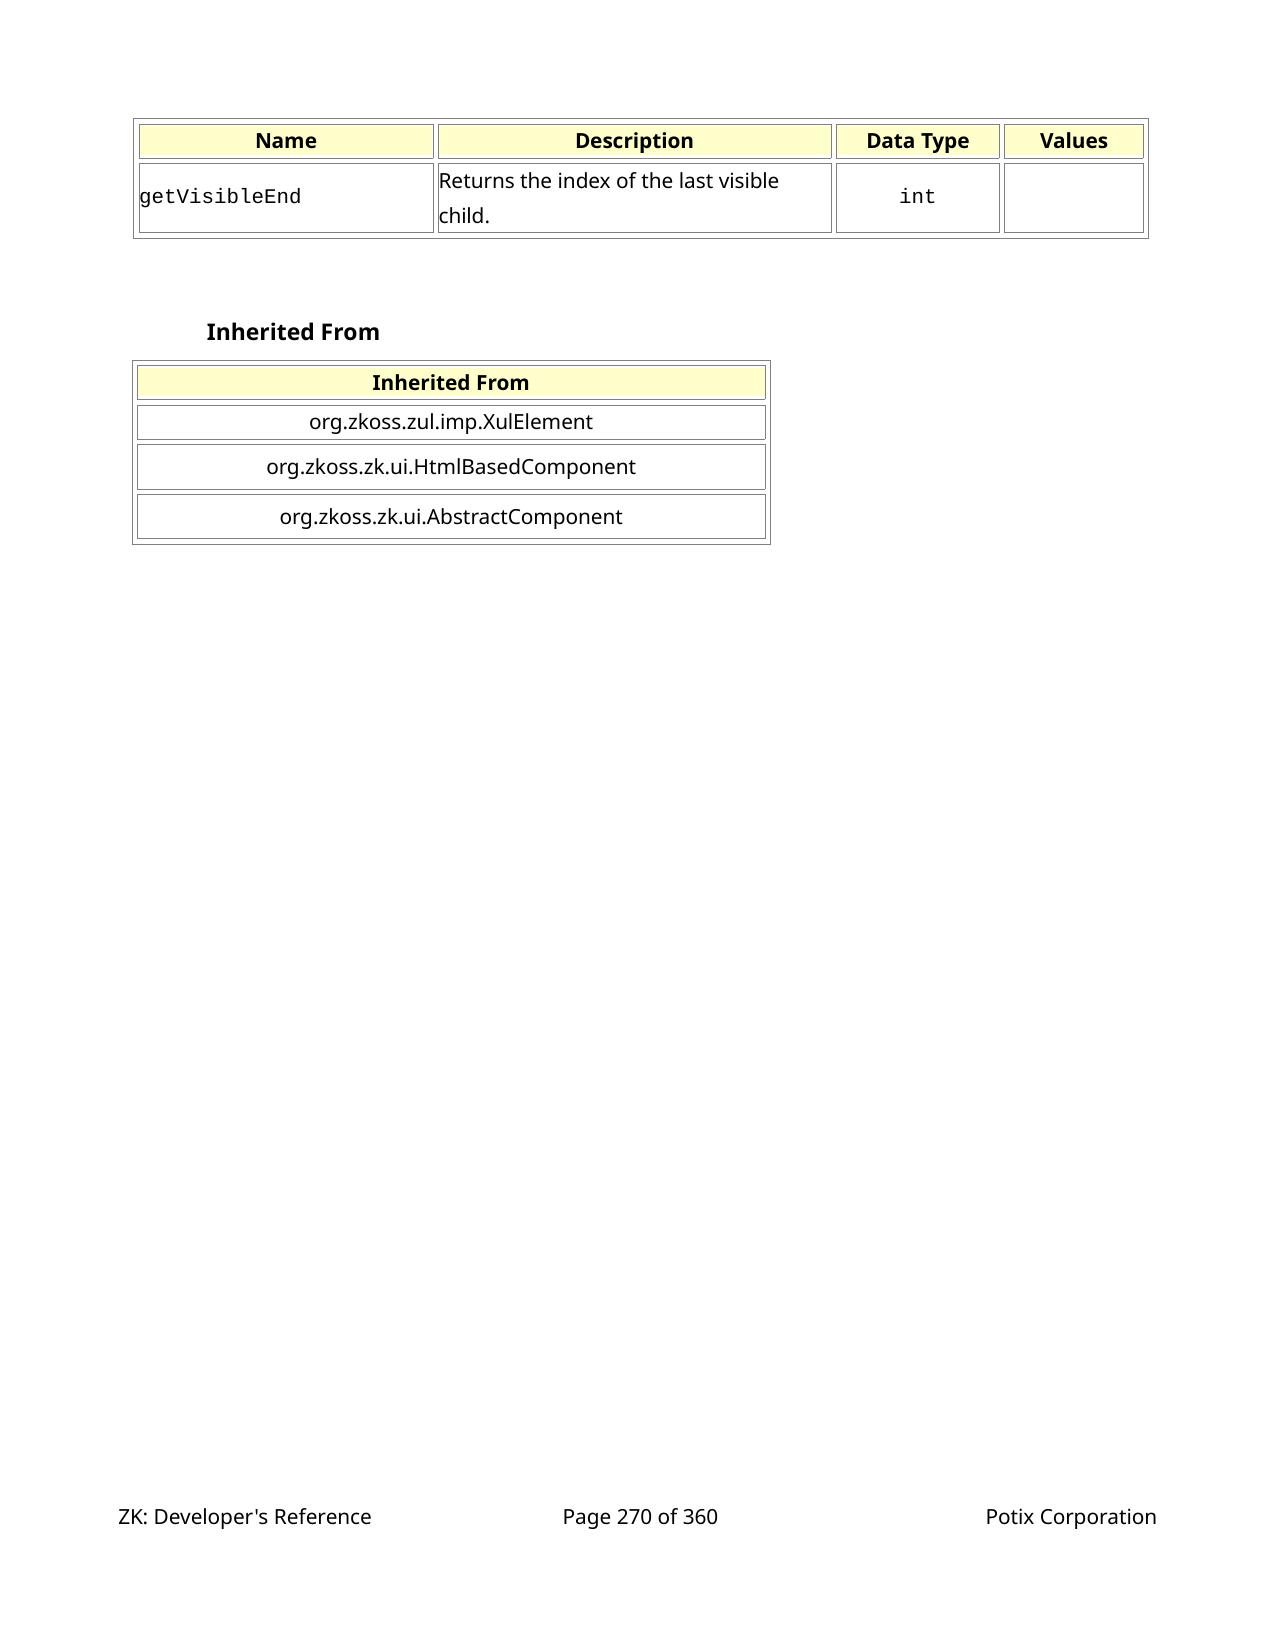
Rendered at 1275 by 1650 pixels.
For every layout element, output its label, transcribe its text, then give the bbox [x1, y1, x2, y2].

table_cell int [834, 158, 1002, 232]
table_header Values [1002, 119, 1146, 158]
subtitle Inherited From [207, 316, 1157, 347]
table_cell getVisibleEnd [136, 158, 435, 232]
table_header Inherited From [134, 361, 768, 399]
table_cell org.zkoss.zul.imp.XulElement [134, 399, 768, 439]
table_cell org.zkoss.zk.ui.AbstractComponent [134, 489, 768, 538]
table_cell [1002, 158, 1146, 232]
table_header Data Type [834, 119, 1002, 158]
table_header Name [136, 119, 435, 158]
table_cell [1005, 164, 1143, 232]
table_cell Returns the index of the last visible child. [435, 158, 833, 232]
table_header Description [435, 119, 833, 158]
table_cell org.zkoss.zk.ui.HtmlBasedComponent [134, 439, 768, 488]
